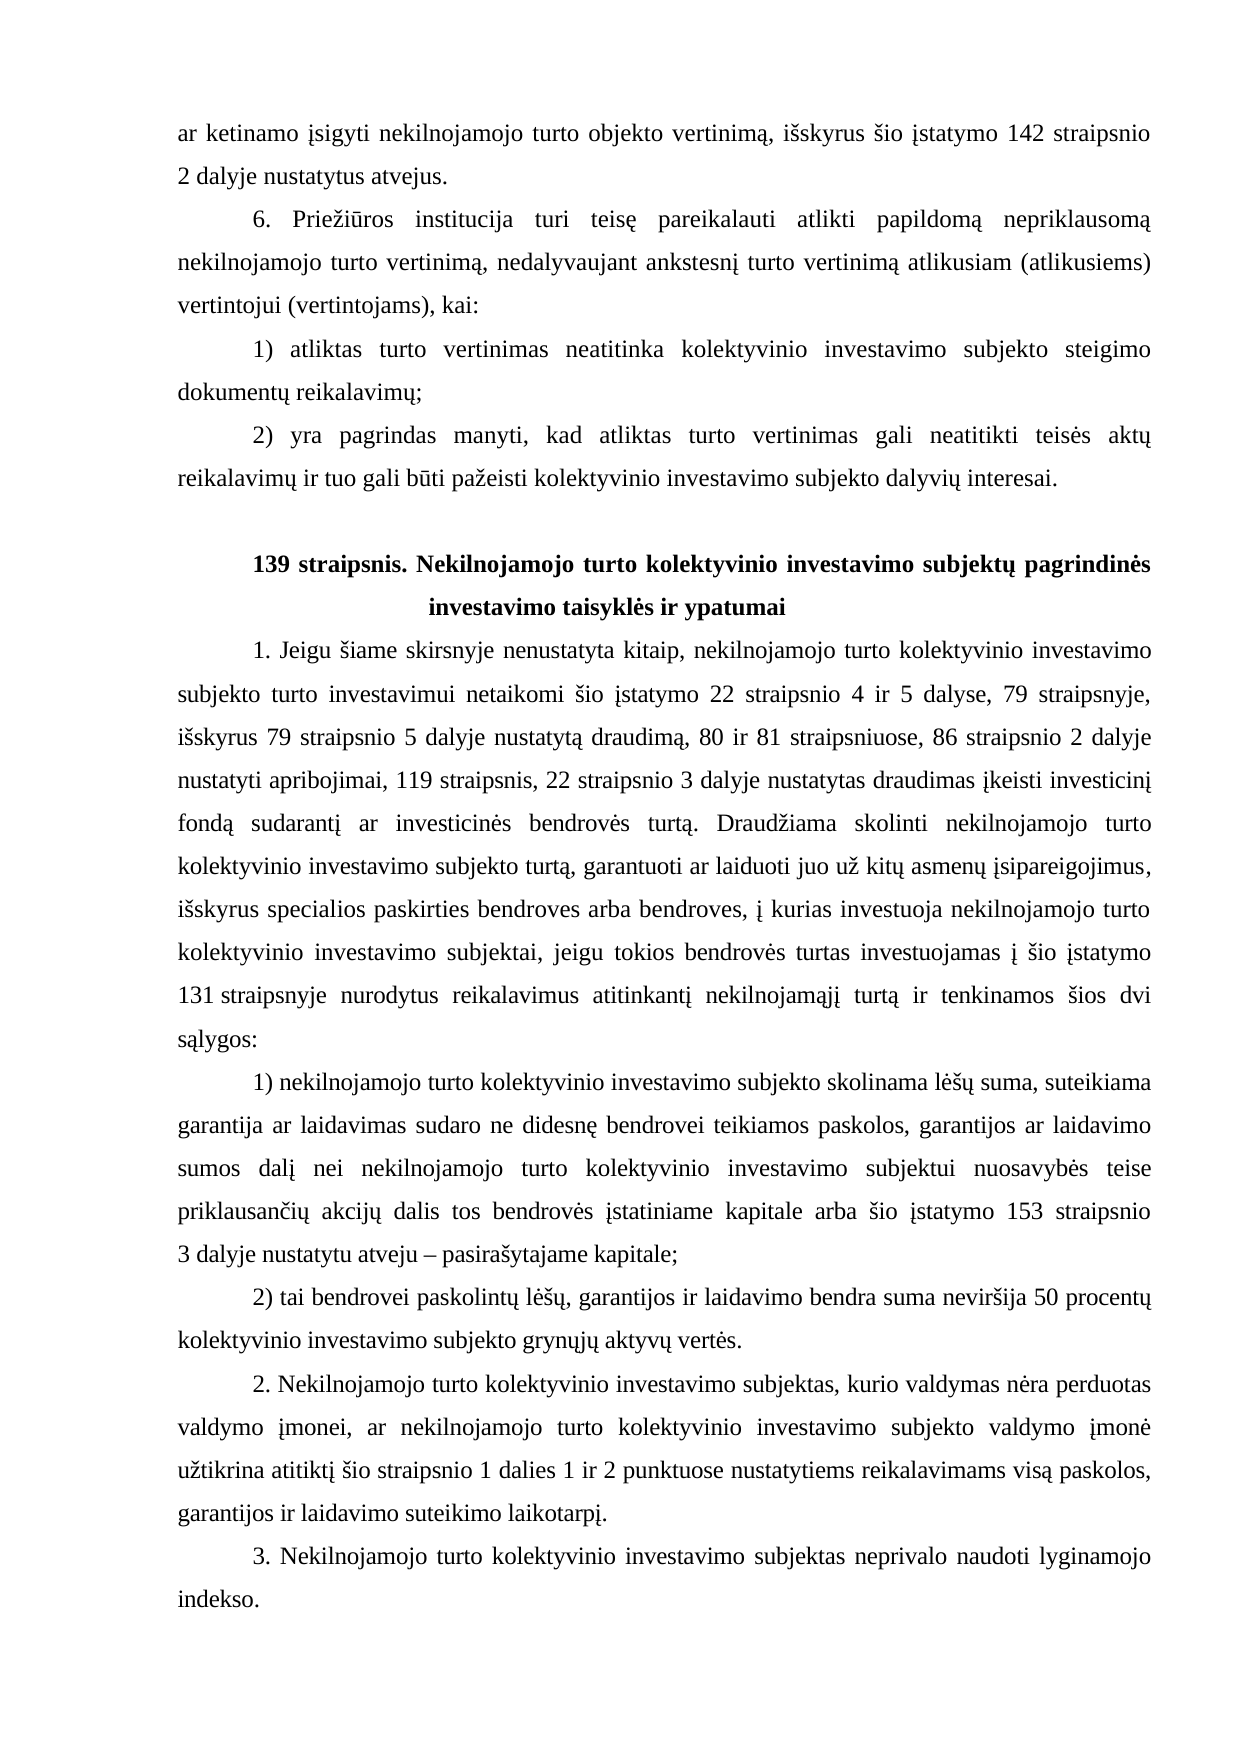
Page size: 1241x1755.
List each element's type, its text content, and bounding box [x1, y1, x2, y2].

text 2) tai bendrovei paskolintų lėšų, garantijos ir laidavimo bendra suma neviršija 50 procentų kolektyvinio investavimo subjekto grynųjų aktyvų vertės. [177, 1282, 1152, 1354]
text 1) nekilnojamojo turto kolektyvinio investavimo subjekto skolinama lėšų suma, suteikiama garantija ar laidavimas sudaro ne didesnę bendrovei teikiamos paskolos, garantijos ar laidavimo sumos dalį nei nekilnojamojo turto kolektyvinio investavimo subjektui nuosavybės teise priklausančių akcijų dalis tos bendrovės įstatiniame kapitale arba šio įstatymo 153 straipsnio 3 dalyje nustatytu atveju – pasirašytajame kapitale; [177, 1067, 1152, 1268]
text 6. Priežiūros institucija turi teisę pareikalauti atlikti papildomą nepriklausomą nekilnojamojo turto vertinimą, nedalyvaujant ankstesnį turto vertinimą atlikusiam (atlikusiems) vertintojui (vertintojams), kai: [177, 204, 1152, 319]
text 139 straipsnis. Nekilnojamojo turto kolektyvinio investavimo subjektų pagrindinės investavimo taisyklės ir ypatumai [252, 549, 1152, 621]
text 1. Jeigu šiame skirsnyje nenustatyta kitaip, nekilnojamojo turto kolektyvinio investavimo subjekto turto investavimui netaikomi šio įstatymo 22 straipsnio 4 ir 5 dalyse, 79 straipsnyje, išskyrus 79 straipsnio 5 dalyje nustatytą draudimą, 80 ir 81 straipsniuose, 86 straipsnio 2 dalyje nustatyti apribojimai, 119 straipsnis, 22 straipsnio 3 dalyje nustatytas draudimas įkeisti investicinį fondą sudarantį ar investicinės bendrovės turtą. Draudžiama skolinti nekilnojamojo turto kolektyvinio investavimo subjekto turtą, garantuoti ar laiduoti juo už kitų asmenų įsipareigojimus, išskyrus specialios paskirties bendroves arba bendroves, į kurias investuoja nekilnojamojo turto kolektyvinio investavimo subjektai, jeigu tokios bendrovės turtas investuojamas į šio įstatymo 131 straipsnyje nurodytus reikalavimus atitinkantį nekilnojamąjį turtą ir tenkinamos šios dvi sąlygos: [177, 636, 1152, 1052]
text 2. Nekilnojamojo turto kolektyvinio investavimo subjektas, kurio valdymas nėra perduotas valdymo įmonei, ar nekilnojamojo turto kolektyvinio investavimo subjekto valdymo įmonė užtikrina atitiktį šio straipsnio 1 dalies 1 ir 2 punktuose nustatytiems reikalavimams visą paskolos, garantijos ir laidavimo suteikimo laikotarpį. [177, 1369, 1152, 1527]
text 1) atliktas turto vertinimas neatitinka kolektyvinio investavimo subjekto steigimo dokumentų reikalavimų; [177, 334, 1152, 406]
text 3. Nekilnojamojo turto kolektyvinio investavimo subjektas neprivalo naudoti lyginamojo indekso. [177, 1541, 1152, 1613]
text ar ketinamo įsigyti nekilnojamojo turto objekto vertinimą, išskyrus šio įstatymo 142 straipsnio 2 dalyje nustatytus atvejus. [177, 118, 1152, 190]
text 2) yra pagrindas manyti, kad atliktas turto vertinimas gali neatitikti teisės aktų reikalavimų ir tuo gali būti pažeisti kolektyvinio investavimo subjekto dalyvių interesai. [177, 420, 1152, 492]
